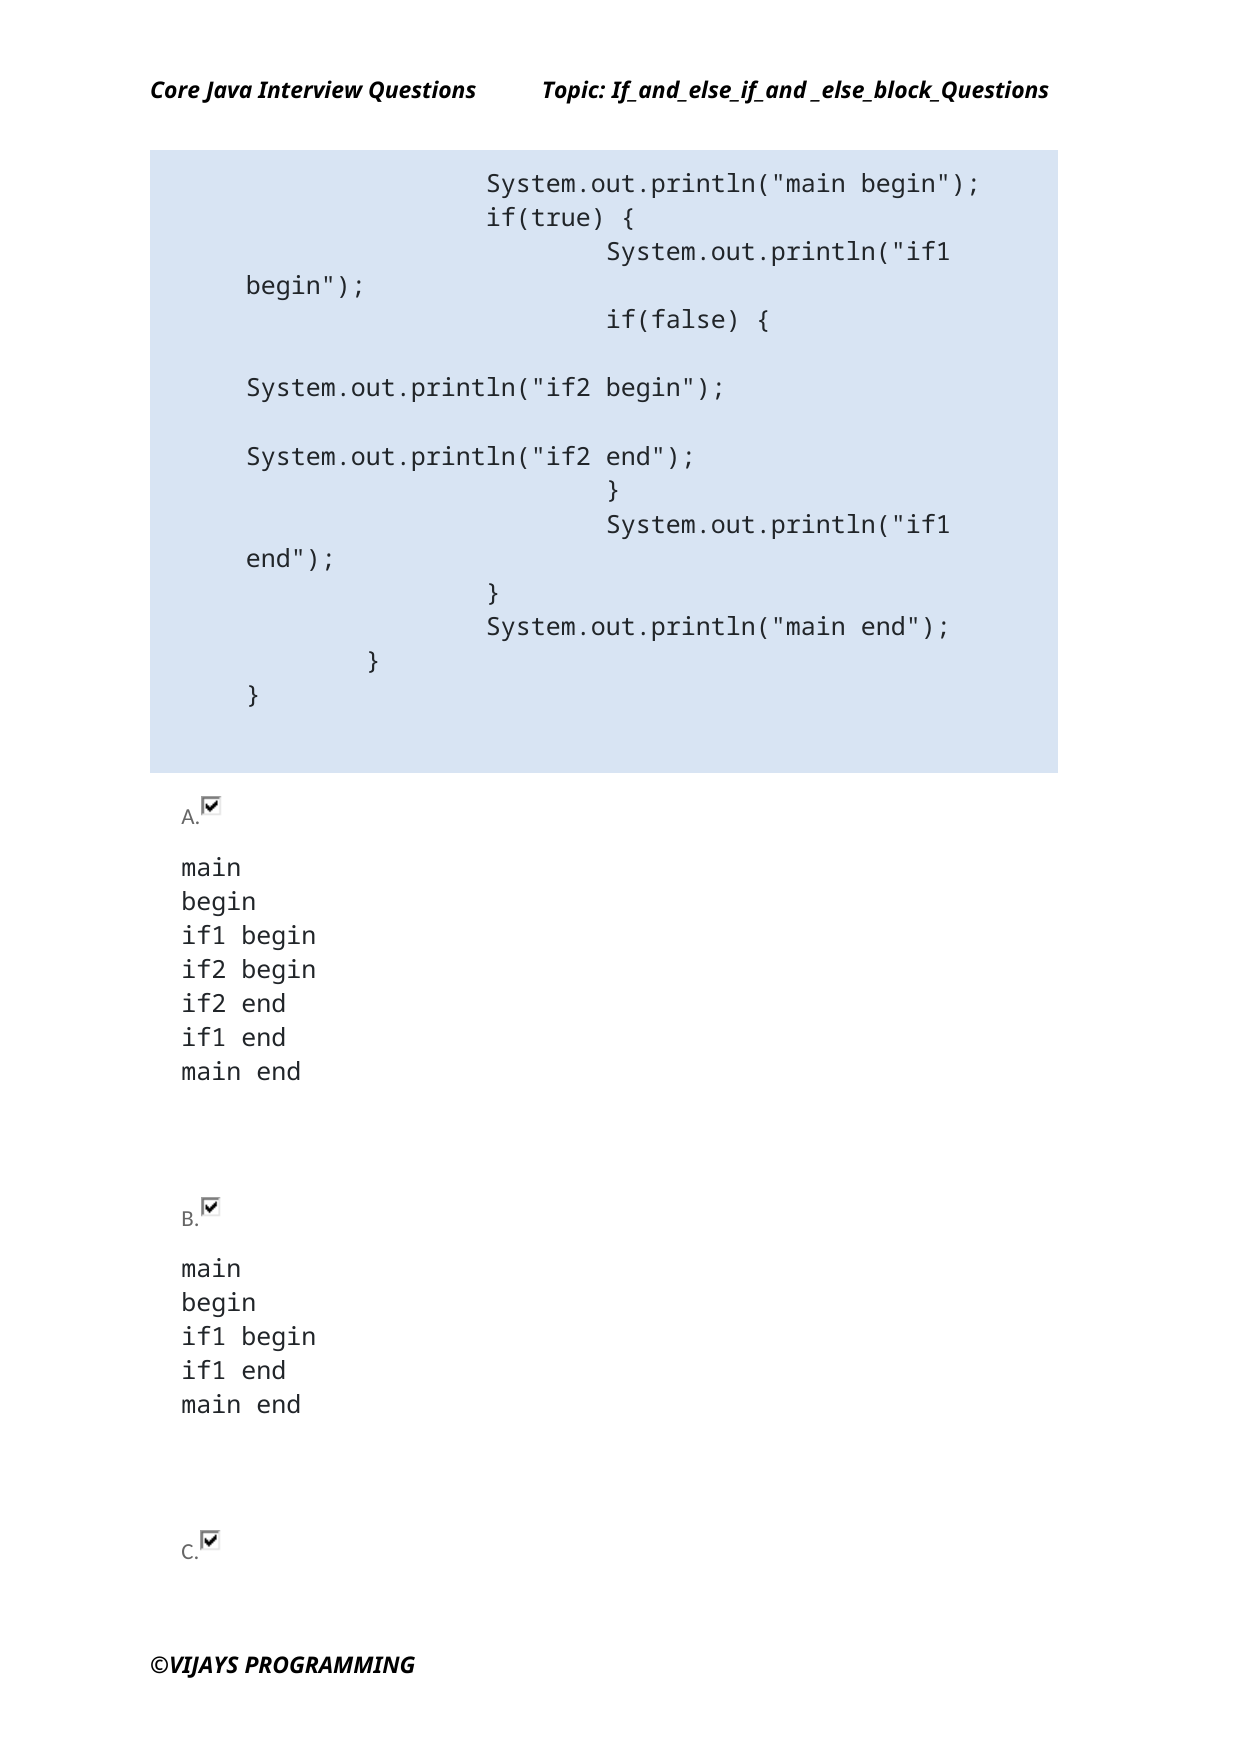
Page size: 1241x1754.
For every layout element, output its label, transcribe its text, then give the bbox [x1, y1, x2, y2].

table_header A. main begin if1 begin if2 begin if2 end if1 end main end [181, 789, 319, 1190]
table_header C. [181, 1523, 319, 1583]
table_header B. main begin if1 begin if1 end main end [181, 1190, 319, 1523]
table_cell [150, 773, 1090, 1599]
table_header [150, 150, 230, 773]
table_header System.out.println("main begin"); if(true) { System.out.println("if1 begin"); if(false) { System.out.println("if2 begin"); System.out.println("if2 end"); } System.out.println("if1 end"); } System.out.println("main end"); } } [230, 150, 1058, 773]
table_header [1058, 150, 1090, 773]
